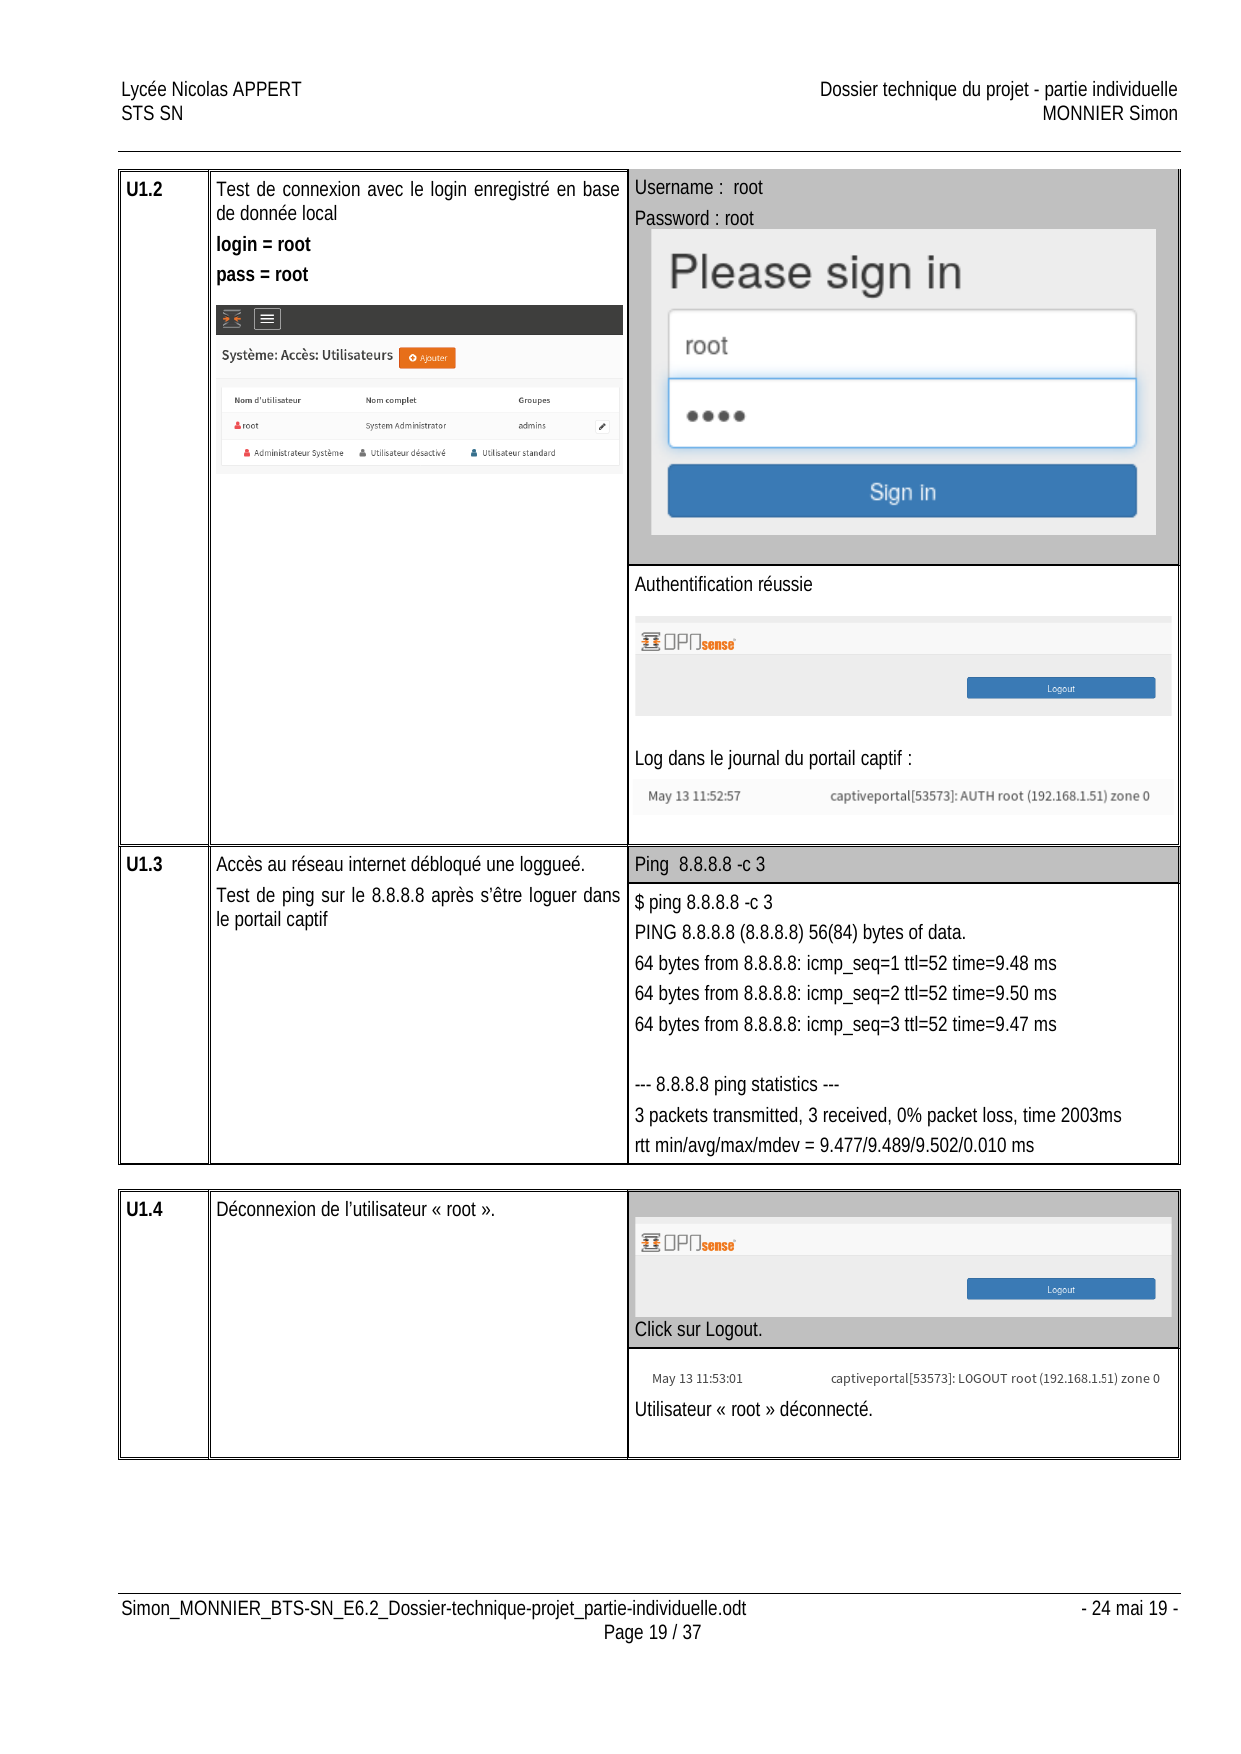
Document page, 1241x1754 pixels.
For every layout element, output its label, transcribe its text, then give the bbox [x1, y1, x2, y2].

table_header [629, 230, 1178, 564]
table_cell Accès au réseau internet débloqué une loggueé. Test de ping sur le 8.8.8.8 après s’être loguer dans le portail captif [211, 847, 627, 1163]
table_header Username : root Password : root [629, 169, 1178, 229]
table_header U1.2 [121, 172, 208, 844]
picture [651, 229, 1156, 535]
picture [634, 1361, 1173, 1397]
table_header U1.4 [121, 1192, 208, 1457]
table_cell [629, 780, 1178, 844]
table_cell $ ping 8.8.8.8 -c 3 PING 8.8.8.8 (8.8.8.8) 56(84) bytes of data. 64 bytes from 8.8.8.8: icmp_seq=1 ttl=52 time=9.48 ms 64 bytes from 8.8.8.8: icmp_seq=2 ttl=52 time=9.50 ms 64 bytes from 8.8.8.8: icmp_seq=3 ttl=52 time=9.47 ms --- 8.8.8.8 ping statistics --- 3 packets transmitted, 3 received, 0% packet loss, time 2003ms rtt min/avg/max/mdev = 9.477/9.489/9.502/0.010 ms [629, 884, 1178, 1163]
picture [635, 1217, 1172, 1317]
picture [635, 616, 1172, 716]
table_cell Utilisateur « root » déconnecté. [629, 1349, 1178, 1457]
table_header Test de connexion avec le login enregistré en base de donnée local login = root pass = root [211, 172, 627, 844]
table_header Déconnexion de l’utilisateur « root ». [211, 1192, 627, 1457]
table_header Ping 8.8.8.8 -c 3 [629, 847, 1178, 882]
table_cell Authentification réussie Log dans le journal du portail captif : [629, 566, 1178, 779]
picture [216, 305, 623, 474]
picture [632, 779, 1174, 815]
table_header Click sur Logout. [629, 1192, 1178, 1347]
table_cell U1.3 [121, 847, 208, 1163]
